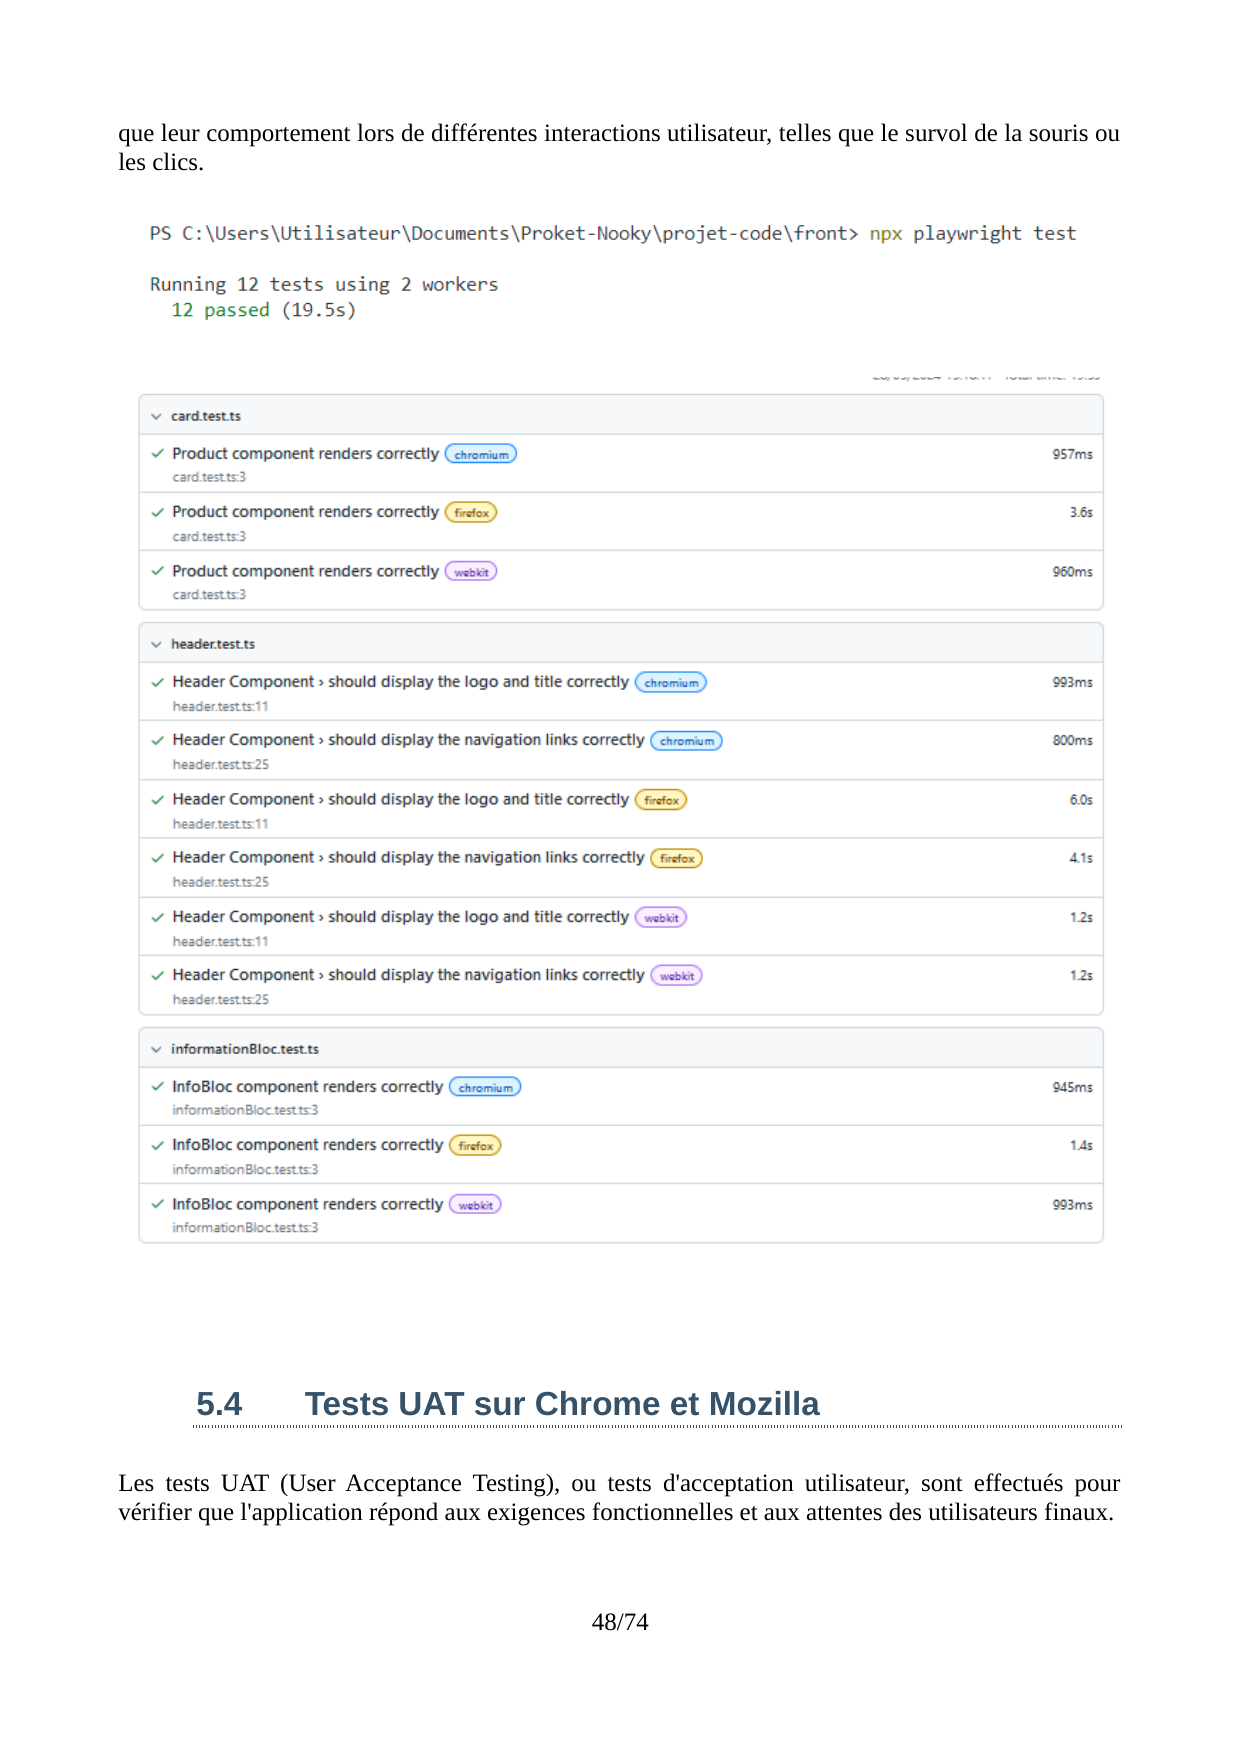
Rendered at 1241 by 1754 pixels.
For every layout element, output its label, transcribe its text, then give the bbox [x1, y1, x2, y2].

picture [123, 377, 1117, 1265]
table_header [118, 204, 1122, 372]
picture [123, 218, 1117, 337]
text que leur comportement lors de différentes interactions utilisateur, telles que le survol de la souris ou les clics. [118, 118, 1122, 176]
subtitle Tests UAT sur Chrome et Mozilla [193, 1381, 1122, 1428]
text Les tests UAT (User Acceptance Testing), ou tests d'acceptation utilisateur, sont effectués pour vérifier que l'application répond aux exigences fonctionnelles et aux attentes des utilisateurs finaux. [118, 1468, 1122, 1526]
table_cell [118, 372, 1122, 1299]
